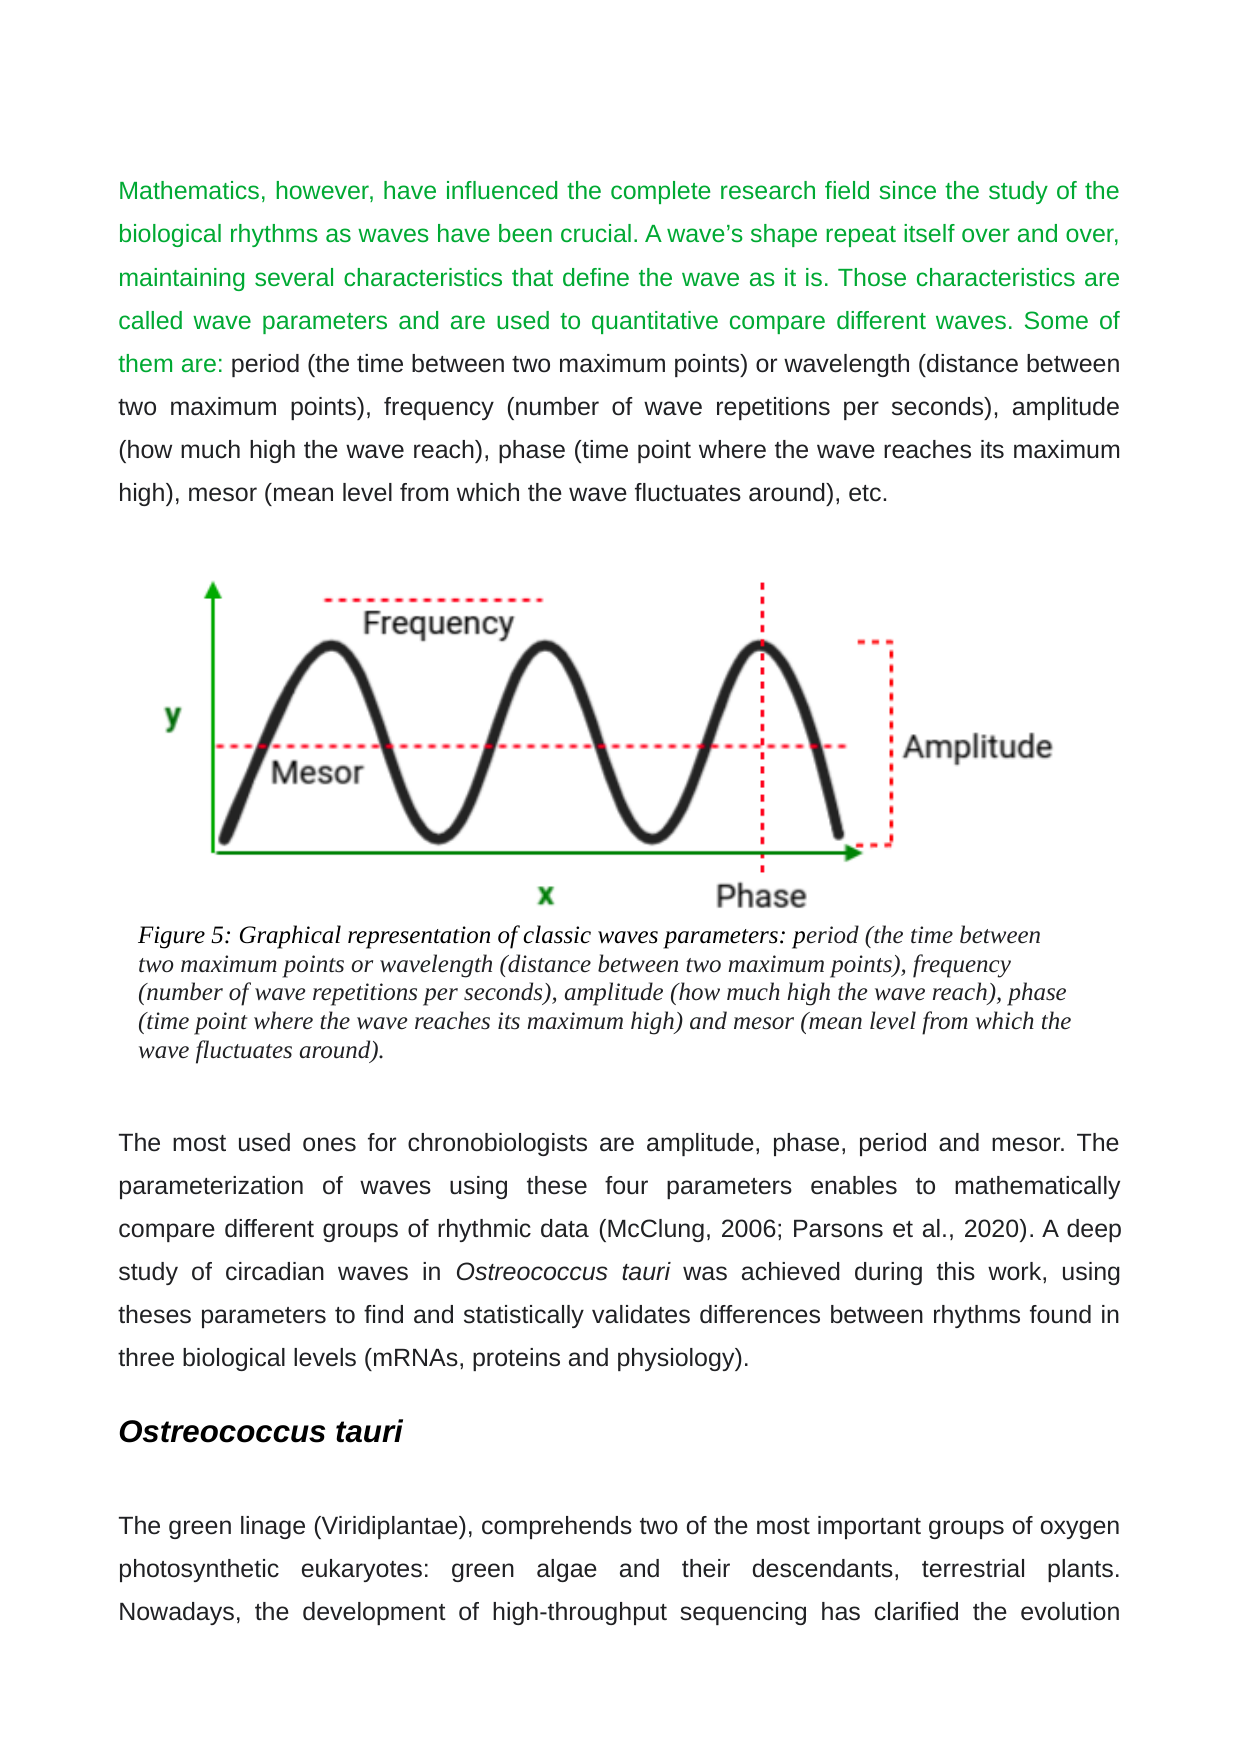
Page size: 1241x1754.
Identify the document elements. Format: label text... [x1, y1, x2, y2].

text The green linage (Viridiplantae), comprehends two of the most important groups of oxygen photosynthetic eukaryotes: green algae and their descendants, terrestrial plants. Nowadays, the development of high-throughput sequencing has clarified the evolution [118, 1511, 1122, 1626]
subtitle Ostreococcus tauri [118, 1413, 1122, 1449]
picture [356, 804, 912, 921]
text Figure 5: Graphical representation of classic waves parameters: period (the time between two maximum points or wavelength (distance between two maximum points), frequency (number of wave repetitions per seconds), amplitude (how much high the wave reach), phase (time point where the wave reaches its maximum high) and mesor (mean level from which the wave fluctuates around). [138, 571, 1083, 1064]
text The most used ones for chronobiologists are amplitude, phase, period and mesor. The parameterization of waves using these four parameters enables to mathematically compare different groups of rhythmic data (McClung, 2006; Parsons et al., 2020)⁠⁠. A deep study of circadian waves in Ostreococcus tauri was achieved during this work, using theses parameters to find and statistically validates differences between rhythms found in three biological levels (mRNAs, proteins and physiology). [118, 1127, 1122, 1372]
text Mathematics, however, have influenced the complete research field since the study of the biological rhythms as waves have been crucial. A wave’s shape repeat itself over and over, maintaining several characteristics that define the wave as it is. Those characteristics are called wave parameters and are used to quantitative compare different waves. Some of them are: period (the time between two maximum points) or wavelength (distance between two maximum points), frequency (number of wave repetitions per seconds), amplitude (how much high the wave reach), phase (time point where the wave reaches its maximum high), mesor (mean level from which the wave fluctuates around), etc. [118, 176, 1122, 507]
